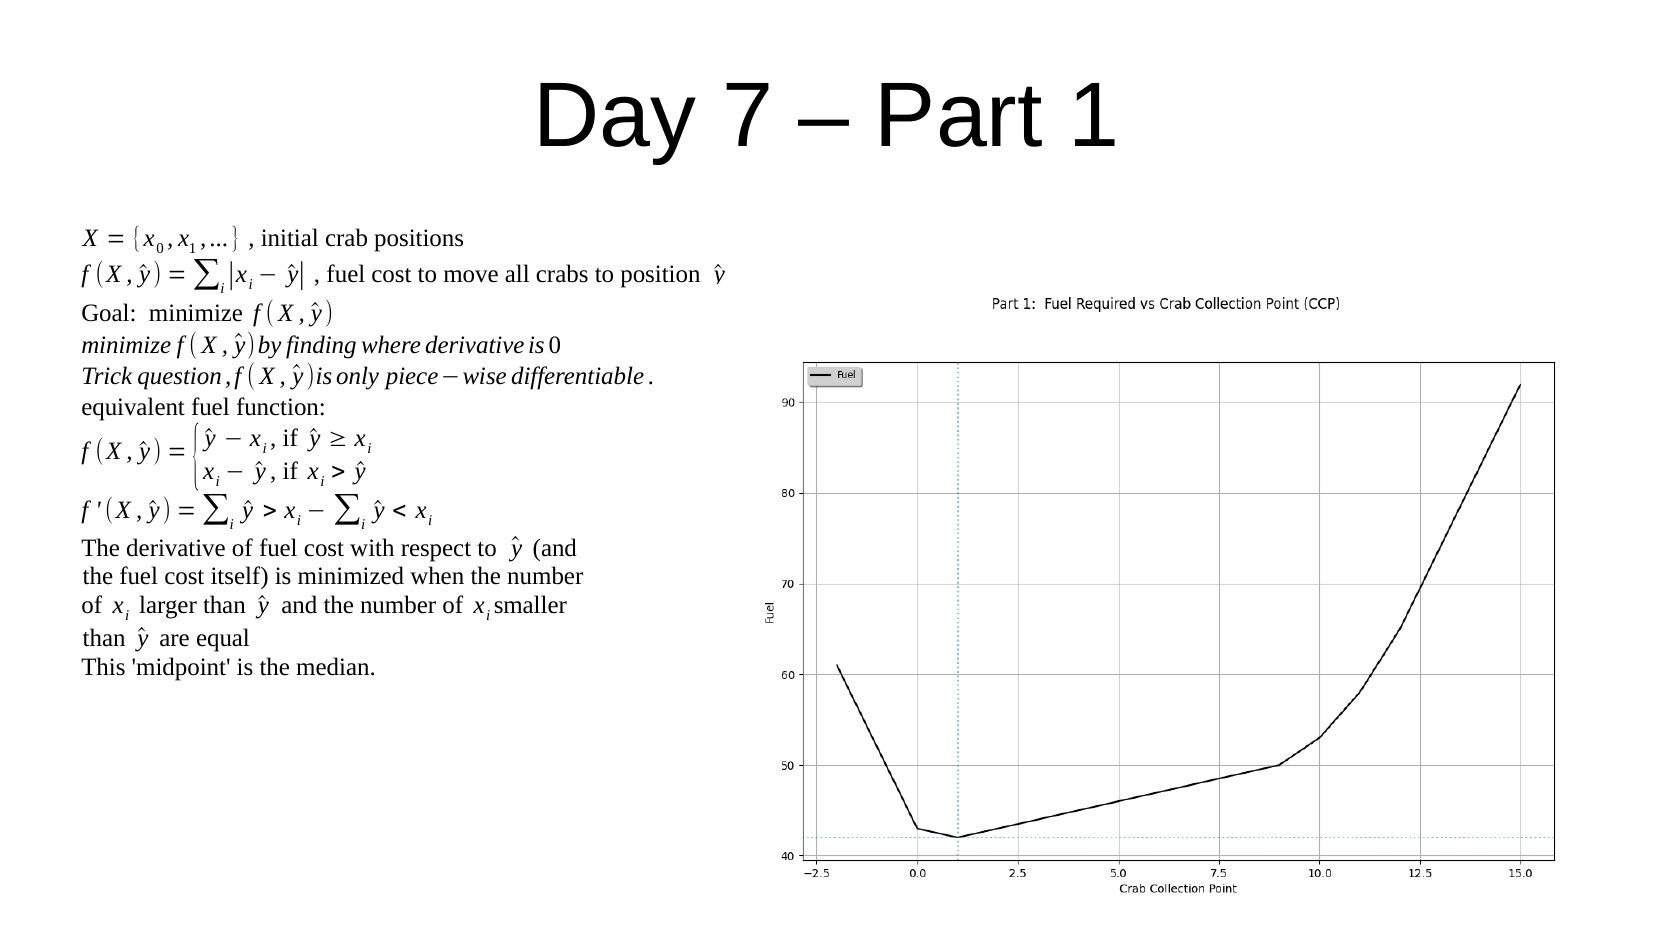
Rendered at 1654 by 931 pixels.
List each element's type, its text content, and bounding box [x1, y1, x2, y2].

chart [75, 225, 733, 682]
picture [681, 284, 1651, 931]
title Day 7 – Part 1 [82, 37, 1571, 193]
